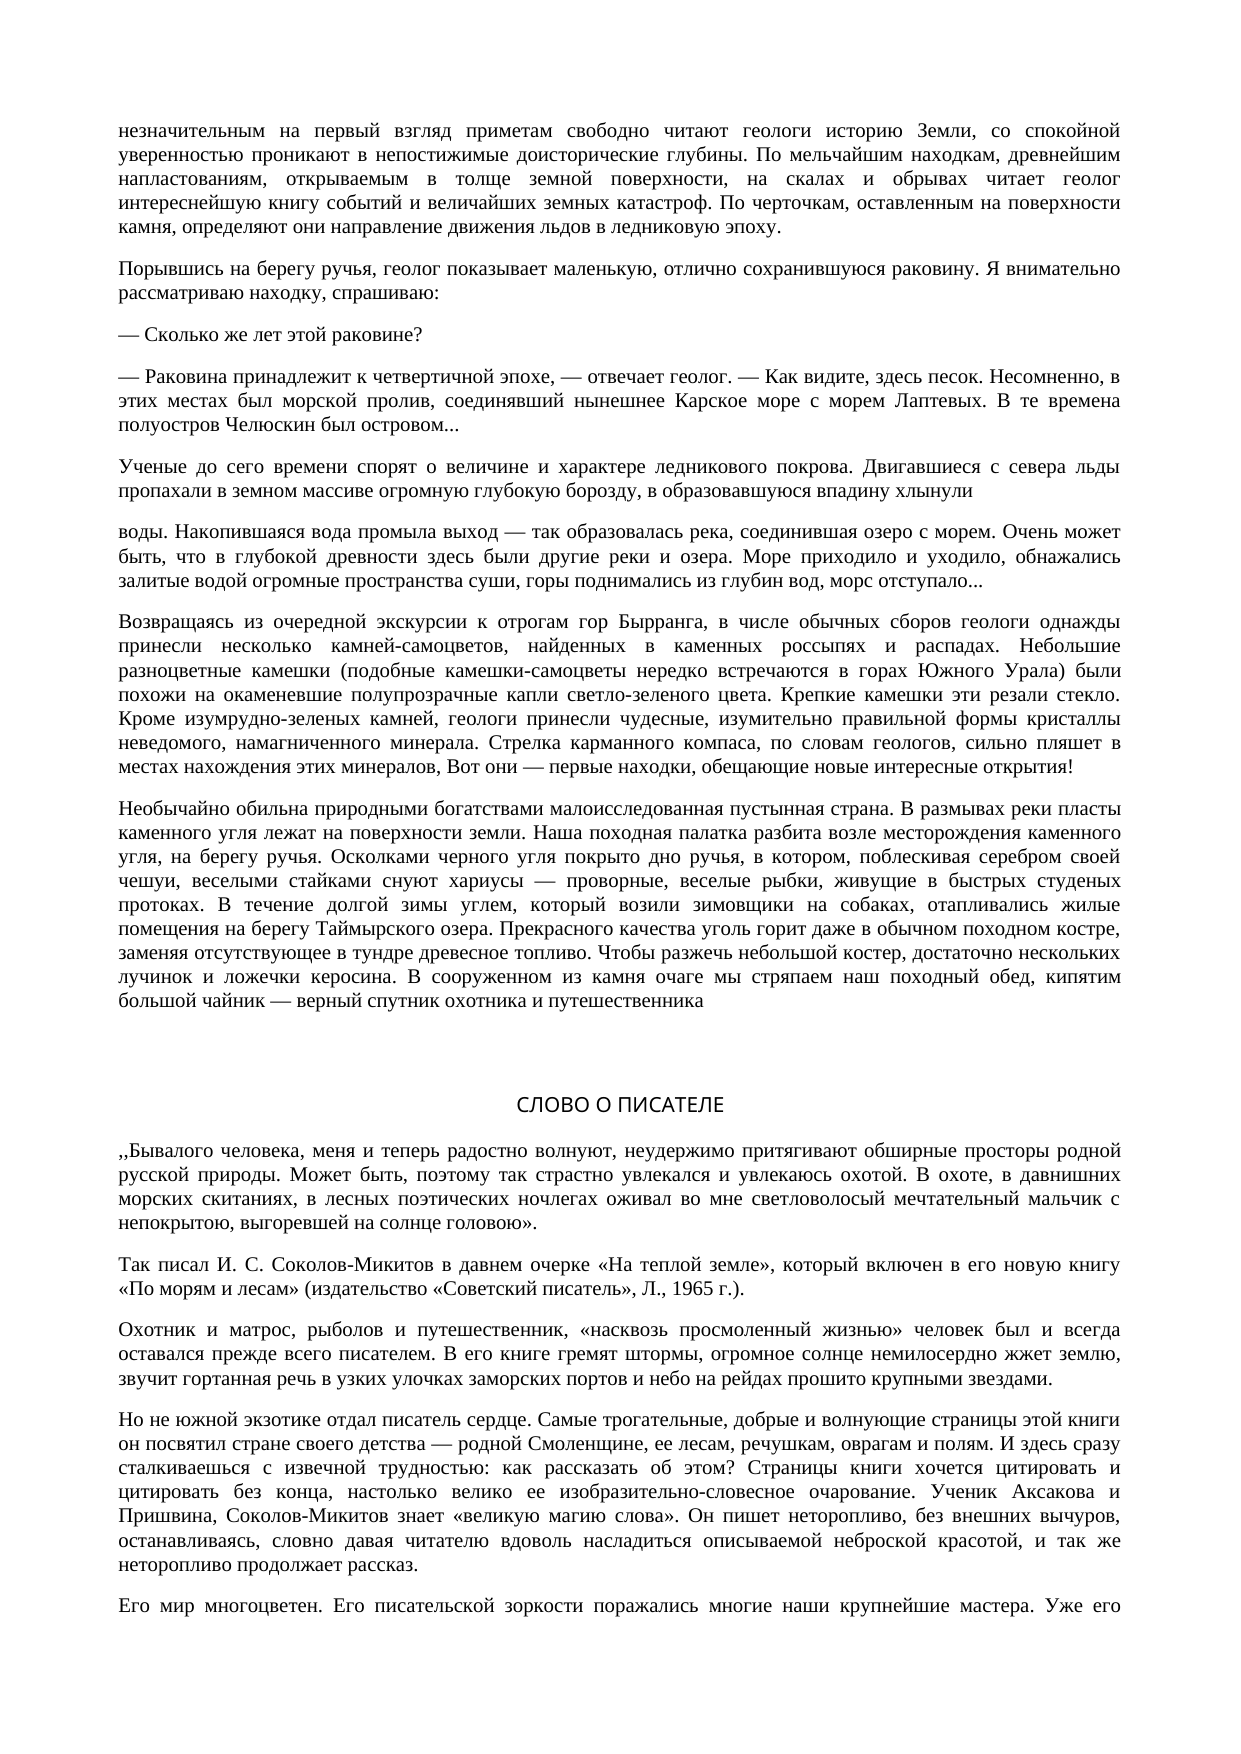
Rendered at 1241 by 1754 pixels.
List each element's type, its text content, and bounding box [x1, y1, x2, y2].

text Возвращаясь из очередной экскурсии к отрогам гор Бырранга, в числе обычных сборов геологи однажды принесли несколько камней-самоцветов, найденных в каменных россыпях и распадах. Небольшие разноцветные камешки (подобные камешки-самоцветы нередко встречаются в горах Южного Урала) были похожи на окаменевшие полупрозрачные капли светло-зеленого цвета. Крепкие камешки эти резали стекло. Кроме изумрудно-зеленых камней, геологи принесли чудесные, изумительно правильной формы кристаллы неведомого, намагниченного минерала. Стрелка карманного компаса, по словам геологов, сильно пляшет в местах нахождения этих минералов, Вот они — первые находки, обещающие новые интересные открытия! [118, 609, 1122, 778]
text Ученые до сего времени спорят о величине и характере ледникового покрова. Двигавшиеся с севера льды пропахали в земном массиве огромную глубокую борозду, в образовавшуюся впадину хлынули [118, 454, 1122, 502]
text Так писал И. С. Соколов-Микитов в давнем очерке «На теплой земле», который включен в его новую книгу «По морям и лесам» (издательство «Советский писатель», Л., 1965 г.). [118, 1251, 1122, 1299]
text Но не южной экзотике отдал писатель сердце. Самые трогательные, добрые и волнующие страницы этой книги он посвятил стране своего детства — родной Смоленщине, ее лесам, речушкам, оврагам и полям. И здесь сразу сталкиваешься с извечной трудностью: как рассказать об этом? Страницы книги хочется цитировать и цитировать без конца, настолько велико ее изобразительно-словесное очарование. Ученик Аксакова и Пришвина, Соколов-Микитов знает «великую магию слова». Он пишет неторопливо, без внешних вычуров, останавливаясь, словно давая читателю вдоволь насладиться описываемой неброской красотой, и так же неторопливо продолжает рассказ. [118, 1407, 1122, 1576]
text воды. Накопившаяся вода промыла выход — так образовалась река, соединившая озеро с морем. Очень может быть, что в глубокой древности здесь были другие реки и озера. Море приходило и уходило, обнажались залитые водой огромные пространства суши, горы поднимались из глубин вод, морс отступало... [118, 519, 1122, 592]
text Порывшись на берегу ручья, геолог показывает маленькую, отлично сохранившуюся раковину. Я внимательно рассматриваю находку, спрашиваю: [118, 256, 1122, 304]
text Охотник и матрос, рыболов и путешественник, «насквозь просмоленный жизнью» человек был и всегда оставался прежде всего писателем. В его книге гремят штормы, огромное солнце немилосердно жжет землю, звучит гортанная речь в узких улочках заморских портов и небо на рейдах прошито крупными звездами. [118, 1317, 1122, 1389]
text Его мир многоцветен. Его писательской зоркости поражались многие наши крупнейшие мастера. Уже его [118, 1593, 1122, 1617]
text незначительным на первый взгляд приметам свободно читают геологи историю Земли, со спокойной уверенностью проникают в непостижимые доисторические глубины. По мельчайшим находкам, древнейшим напластованиям, открываемым в толще земной поверхности, на скалах и обрывах читает геолог интереснейшую книгу событий и величайших земных катастроф. По черточкам, оставленным на поверхности камня, определяют они направление движения льдов в ледниковую эпоху. [118, 118, 1122, 238]
text — Сколько же лет этой раковине? [118, 322, 1122, 346]
subtitle СЛОВО О ПИСАТЕЛЕ [118, 1091, 1122, 1119]
text Необычайно обильна природными богатствами малоисследованная пустынная страна. В размывах реки пласты каменного угля лежат на поверхности земли. Наша походная палатка разбита возле месторождения каменного угля, на берегу ручья. Осколками черного угля покрыто дно ручья, в котором, поблескивая серебром своей чешуи, веселыми стайками снуют хариусы — проворные, веселые рыбки, живущие в быстрых студеных протоках. В течение долгой зимы углем, который возили зимовщики на собаках, отапливались жилые помещения на берегу Таймырского озера. Прекрасного качества уголь горит даже в обычном походном костре, заменяя отсутствующее в тундре древесное топливо. Чтобы разжечь небольшой костер, достаточно нескольких лучинок и ложечки керосина. В сооруженном из камня очаге мы стряпаем наш походный обед, кипятим большой чайник — верный спутник охотника и путешественника [118, 796, 1122, 1012]
text ,,Бывалого человека, меня и теперь радостно волнуют, неудержимо притягивают обширные просторы родной русской природы. Может быть, поэтому так страстно увлекался и увлекаюсь охотой. В охоте, в давнишних морских скитаниях, в лесных поэтических ночлегах оживал во мне светловолосый мечтательный мальчик с непокрытою, выгоревшей на солнце головою». [118, 1137, 1122, 1234]
text — Раковина принадлежит к четвертичной эпохе, — отвечает геолог. — Как видите, здесь песок. Несомненно, в этих местах был морской пролив, соединявший нынешнее Карское море с морем Лаптевых. В те времена полуостров Челюскин был островом... [118, 364, 1122, 436]
